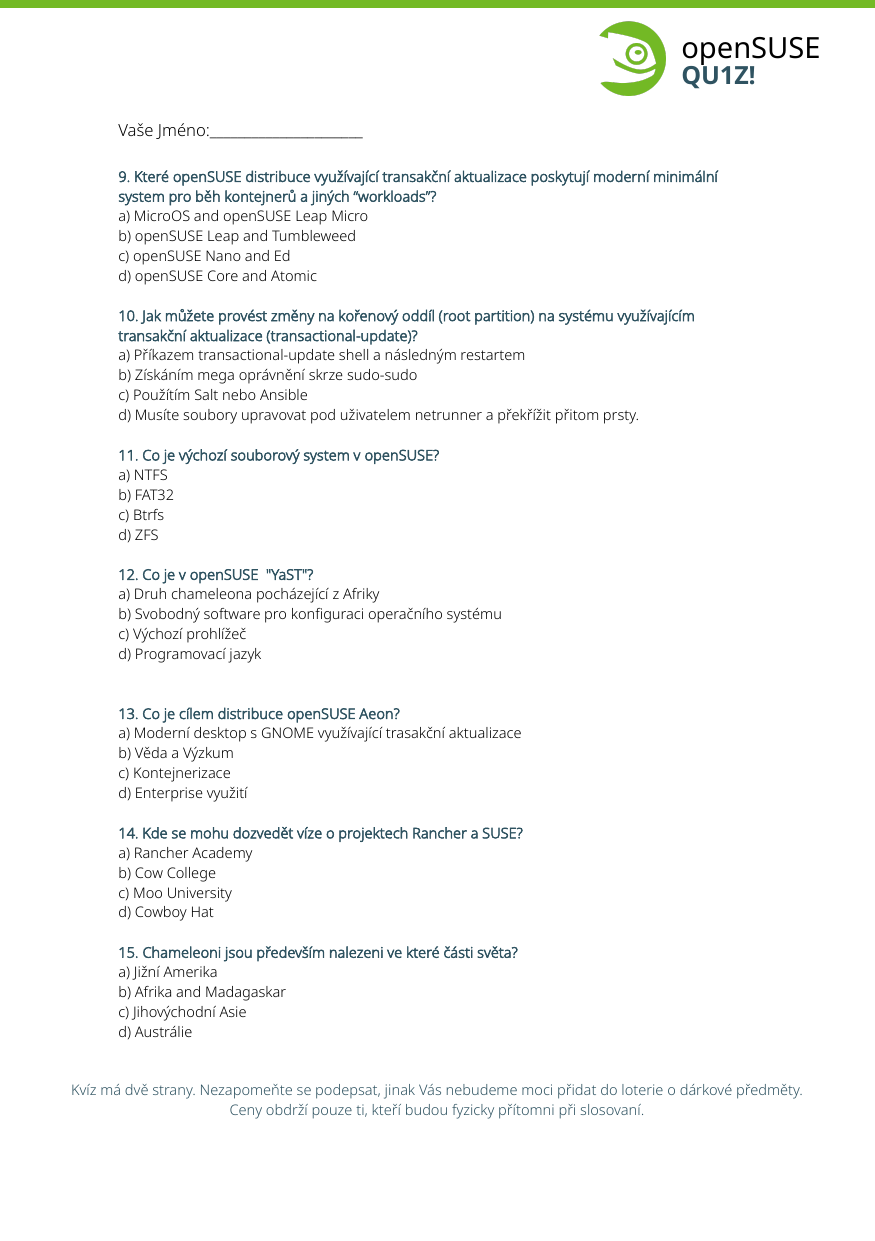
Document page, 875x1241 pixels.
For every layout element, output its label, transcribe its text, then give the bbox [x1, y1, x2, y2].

text c) Kontejnerizace [118, 763, 756, 783]
text b) Cow College [118, 862, 756, 882]
text d) Musíte soubory upravovat pod uživatelem netrunner a překřížit přitom prsty. [118, 405, 756, 425]
text c) openSUSE Nano and Ed [118, 246, 756, 266]
text b) Věda a Výzkum [118, 743, 756, 763]
text a) Moderní desktop s GNOME využívající trasakční aktualizace [118, 723, 756, 743]
text b) openSUSE Leap and Tumbleweed [118, 226, 756, 246]
text c) Výchozí prohlížeč [118, 624, 756, 644]
text c) Jihovýchodní Asie [118, 1002, 756, 1022]
text b) Svobodný software pro konfiguraci operačního systému [118, 604, 756, 624]
text b) FAT32 [118, 484, 756, 504]
text 11. Co je výchozí souborový system v openSUSE? [118, 445, 756, 464]
text a) NTFS [118, 464, 756, 484]
text c) Btrfs [118, 504, 756, 524]
text d) Cowboy Hat [118, 902, 756, 922]
text c) Moo University [118, 882, 756, 902]
text a) Rancher Academy [118, 843, 756, 862]
text 15. Chameleoni jsou především nalezeni ve které části světa? [118, 942, 756, 962]
text a) MicroOS and openSUSE Leap Micro [118, 206, 756, 226]
text d) Austrálie [118, 1022, 756, 1042]
text c) Použítím Salt nebo Ansible [118, 385, 756, 405]
text d) Enterprise využití [118, 783, 756, 803]
text a) Příkazem transactional-update shell a následným restartem [118, 345, 756, 365]
text 14. Kde se mohu dozvedět víze o projektech Rancher a SUSE? [118, 823, 756, 843]
text 9. Které openSUSE distribuce využívající transakční aktualizace poskytují moderní minimální system pro běh kontejnerů a jiných “workloads”? [118, 166, 756, 206]
text b) Získáním mega oprávnění skrze sudo-sudo [118, 365, 756, 385]
text a) Druh chameleona pocházející z Afriky [118, 584, 756, 604]
text a) Jižní Amerika [118, 962, 756, 982]
text d) ZFS [118, 524, 756, 544]
text b) Afrika and Madagaskar [118, 982, 756, 1002]
text d) openSUSE Core and Atomic [118, 266, 756, 286]
text 10. Jak můžete provést změny na kořenový oddíl (root partition) na systému využívajícím transakční aktualizace (transactional-update)? [118, 305, 756, 345]
picture [586, 17, 671, 101]
text d) Programovací jazyk [118, 644, 756, 663]
text 13. Co je cílem distribuce openSUSE Aeon? [118, 703, 756, 723]
text 12. Co je v openSUSE "YaST"? [118, 564, 756, 584]
